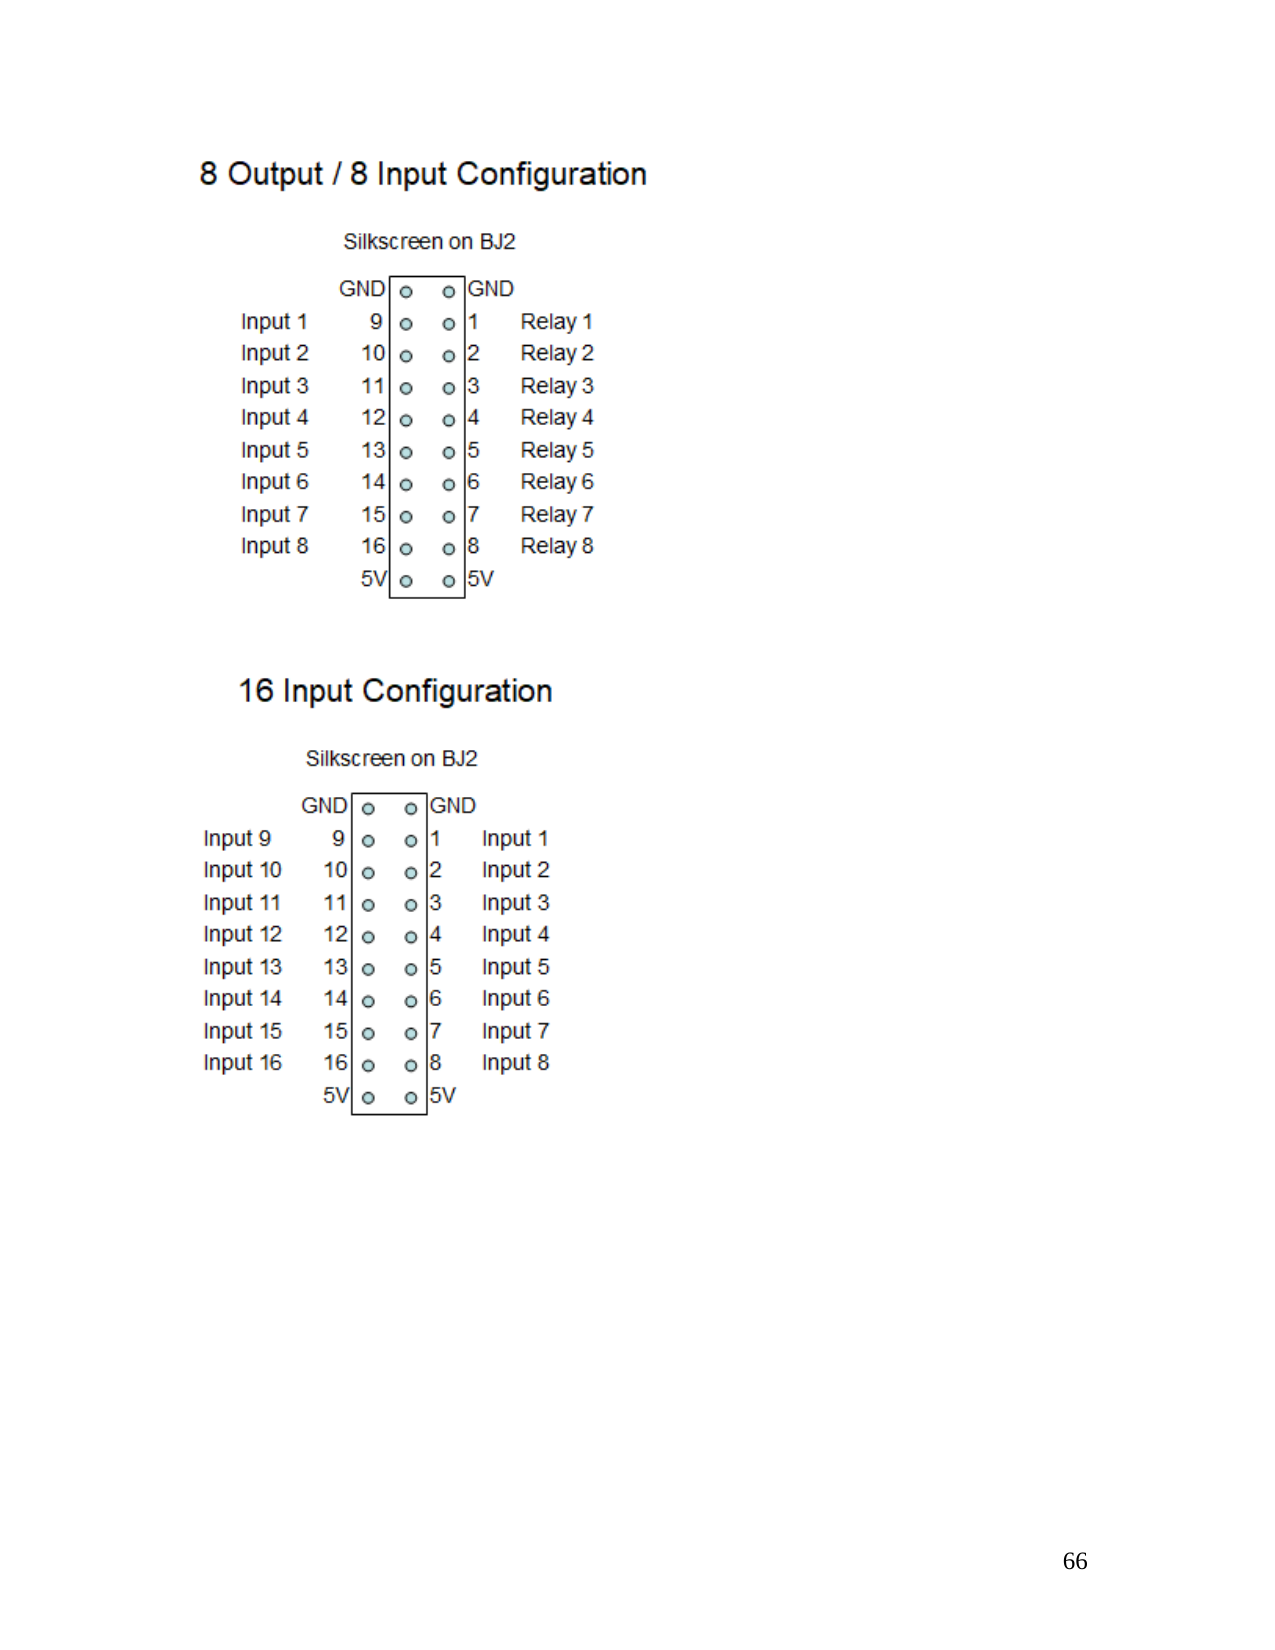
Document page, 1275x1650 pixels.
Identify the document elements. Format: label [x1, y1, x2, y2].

picture [187, 666, 583, 1147]
picture [187, 149, 654, 610]
